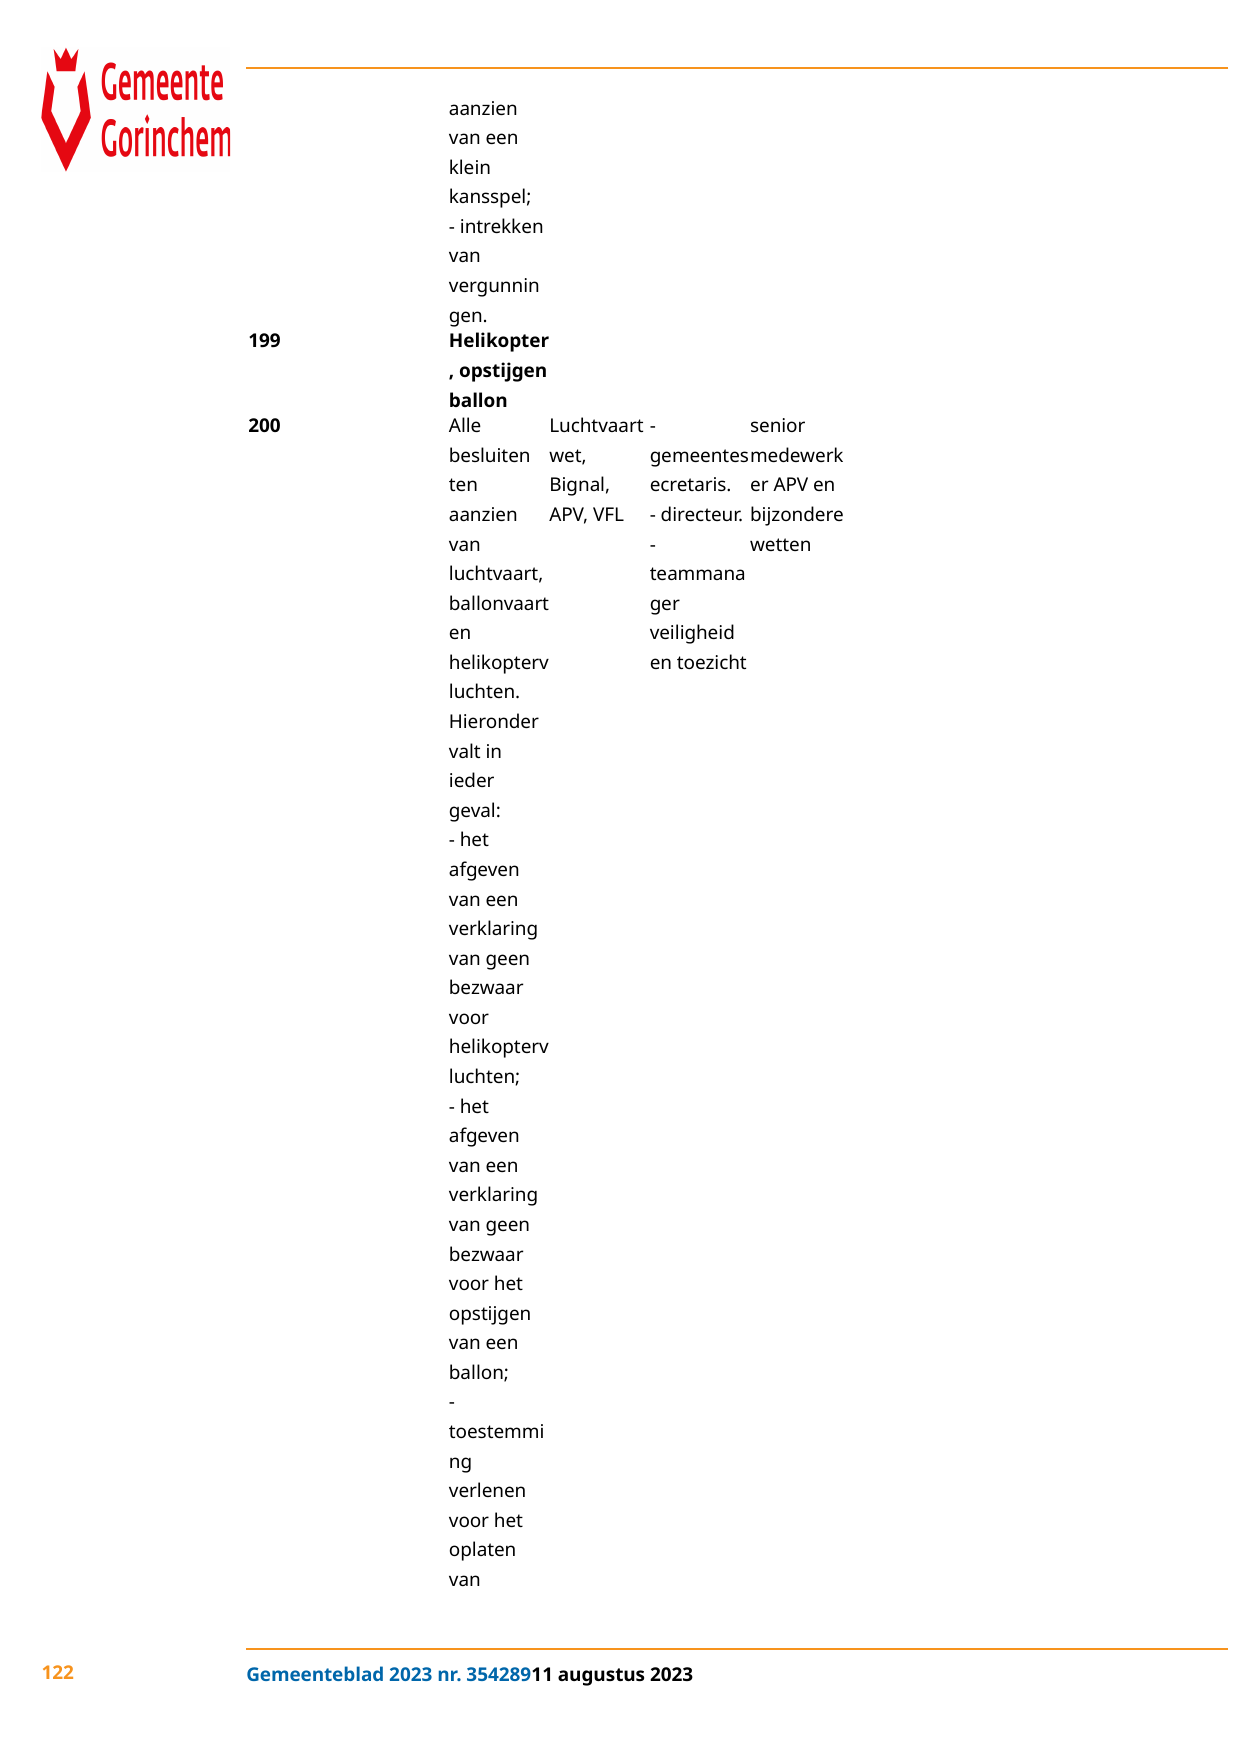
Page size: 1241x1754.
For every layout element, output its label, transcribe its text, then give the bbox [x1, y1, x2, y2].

table_cell [348, 413, 449, 1592]
table_cell 199 [248, 328, 348, 412]
table_cell [650, 328, 750, 412]
table_cell [1051, 95, 1152, 328]
table_cell [248, 95, 348, 328]
table_cell Luchtvaartwet, Bignal, APV, VFL [549, 413, 649, 1592]
table_cell [951, 95, 1051, 328]
table_cell [1051, 413, 1152, 1592]
table_cell [1051, 328, 1152, 412]
table_cell aanzien van een klein kansspel; - intrekken van vergunningen. [449, 95, 549, 328]
table_cell Alle besluiten ten aanzien van luchtvaart, ballonvaart en helikoptervluchten. Hieronder valt in ieder geval: - het afgeven van een verklaring van geen bezwaar voor helikoptervluchten; - het afgeven van een verklaring van geen bezwaar voor het opstijgen van een ballon; - toestemming verlenen voor het oplaten van [449, 413, 549, 1592]
table_cell [348, 328, 449, 412]
table_cell senior medewerker APV en bijzondere wetten [750, 413, 850, 1592]
table_cell [951, 413, 1051, 1592]
table_cell [850, 95, 951, 328]
table_cell [850, 413, 951, 1592]
table_cell Helikopter, opstijgen ballon [449, 328, 549, 412]
table_cell [549, 328, 649, 412]
table_cell [549, 95, 649, 328]
table_cell [951, 328, 1051, 412]
table_cell [850, 328, 951, 412]
table_cell [348, 95, 449, 328]
table_cell [750, 95, 850, 328]
picture [41, 47, 231, 172]
table_cell - gemeentesecretaris. - directeur. - teammanager veiligheid en toezicht [650, 413, 750, 1592]
table_cell 200 [248, 413, 348, 1592]
table_cell [650, 95, 750, 328]
table_cell [750, 328, 850, 412]
